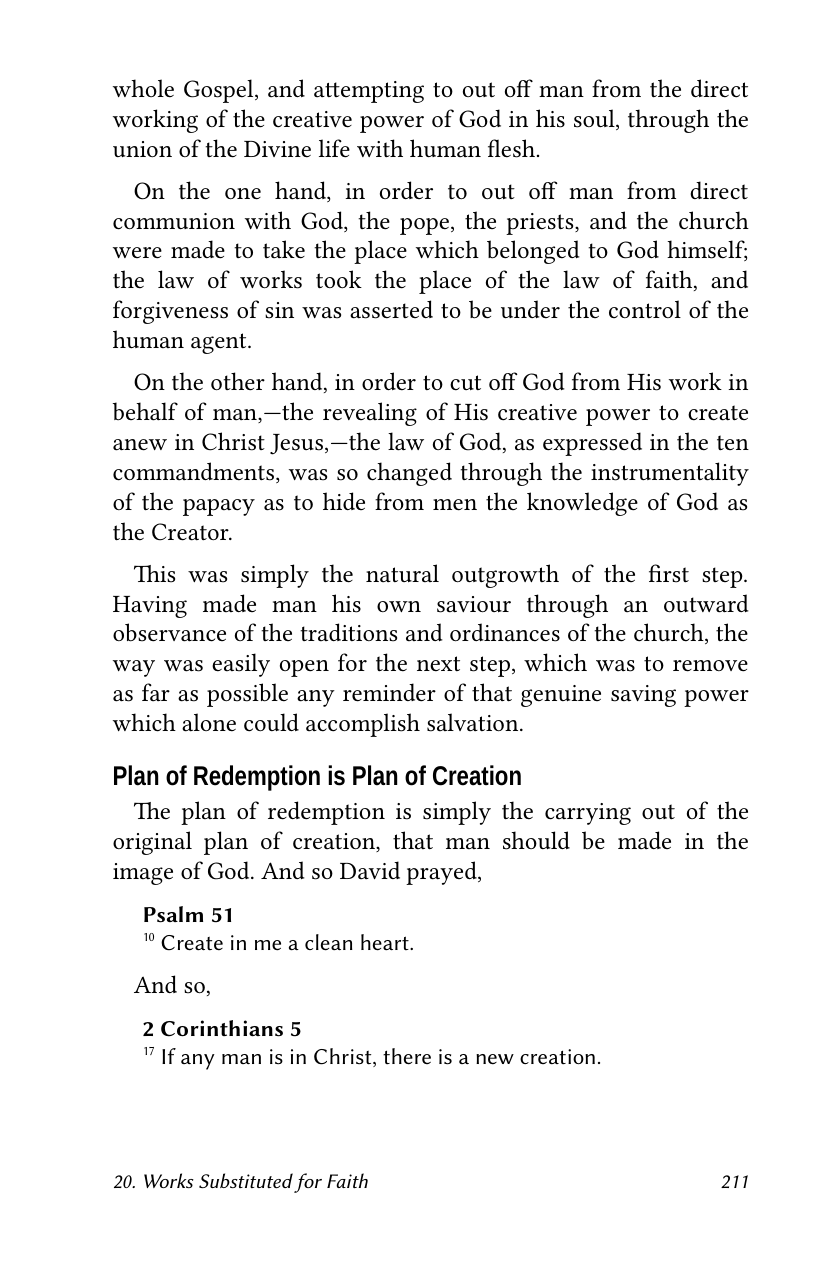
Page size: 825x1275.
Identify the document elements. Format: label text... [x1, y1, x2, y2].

text On the one hand, in order to out off man from direct communion with God, the pope, the priests, and the church were made to take the place which belonged to God himself; the law of works took the place of the law of faith, and forgiveness of sin was asserted to be under the control of the human agent. [112, 177, 750, 355]
text 10 Create in me a clean heart. [142, 929, 720, 956]
text 2 Corinthians 5 [142, 1016, 750, 1042]
text This was simply the natural outgrowth of the first step. Having made man his own saviour through an outward observance of the traditions and ordinances of the church, the way was easily open for the next step, which was to remove as far as possible any reminder of that genuine saving power which alone could accomplish salvation. [112, 560, 750, 738]
text The plan of redemption is simply the carrying out of the original plan of creation, that man should be made in the image of God. And so David prayed, [112, 797, 750, 886]
text Psalm 51 [142, 902, 750, 928]
text whole Gospel, and attempting to out off man from the direct working of the creative power of God in his soul, through the union of the Divine life with human flesh. [112, 75, 750, 163]
text On the other hand, in order to cut off God from His work in behalf of man,—the revealing of His creative power to create anew in Christ Jesus,—the law of God, as expressed in the ten commandments, was so changed through the instrumentality of the papacy as to hide from men the knowledge of God as the Creator. [112, 368, 750, 546]
text 17 If any man is in Christ, there is a new creation. [142, 1044, 720, 1070]
text And so, [112, 971, 750, 1000]
subtitle Plan of Redemption is Plan of Creation [112, 760, 750, 791]
